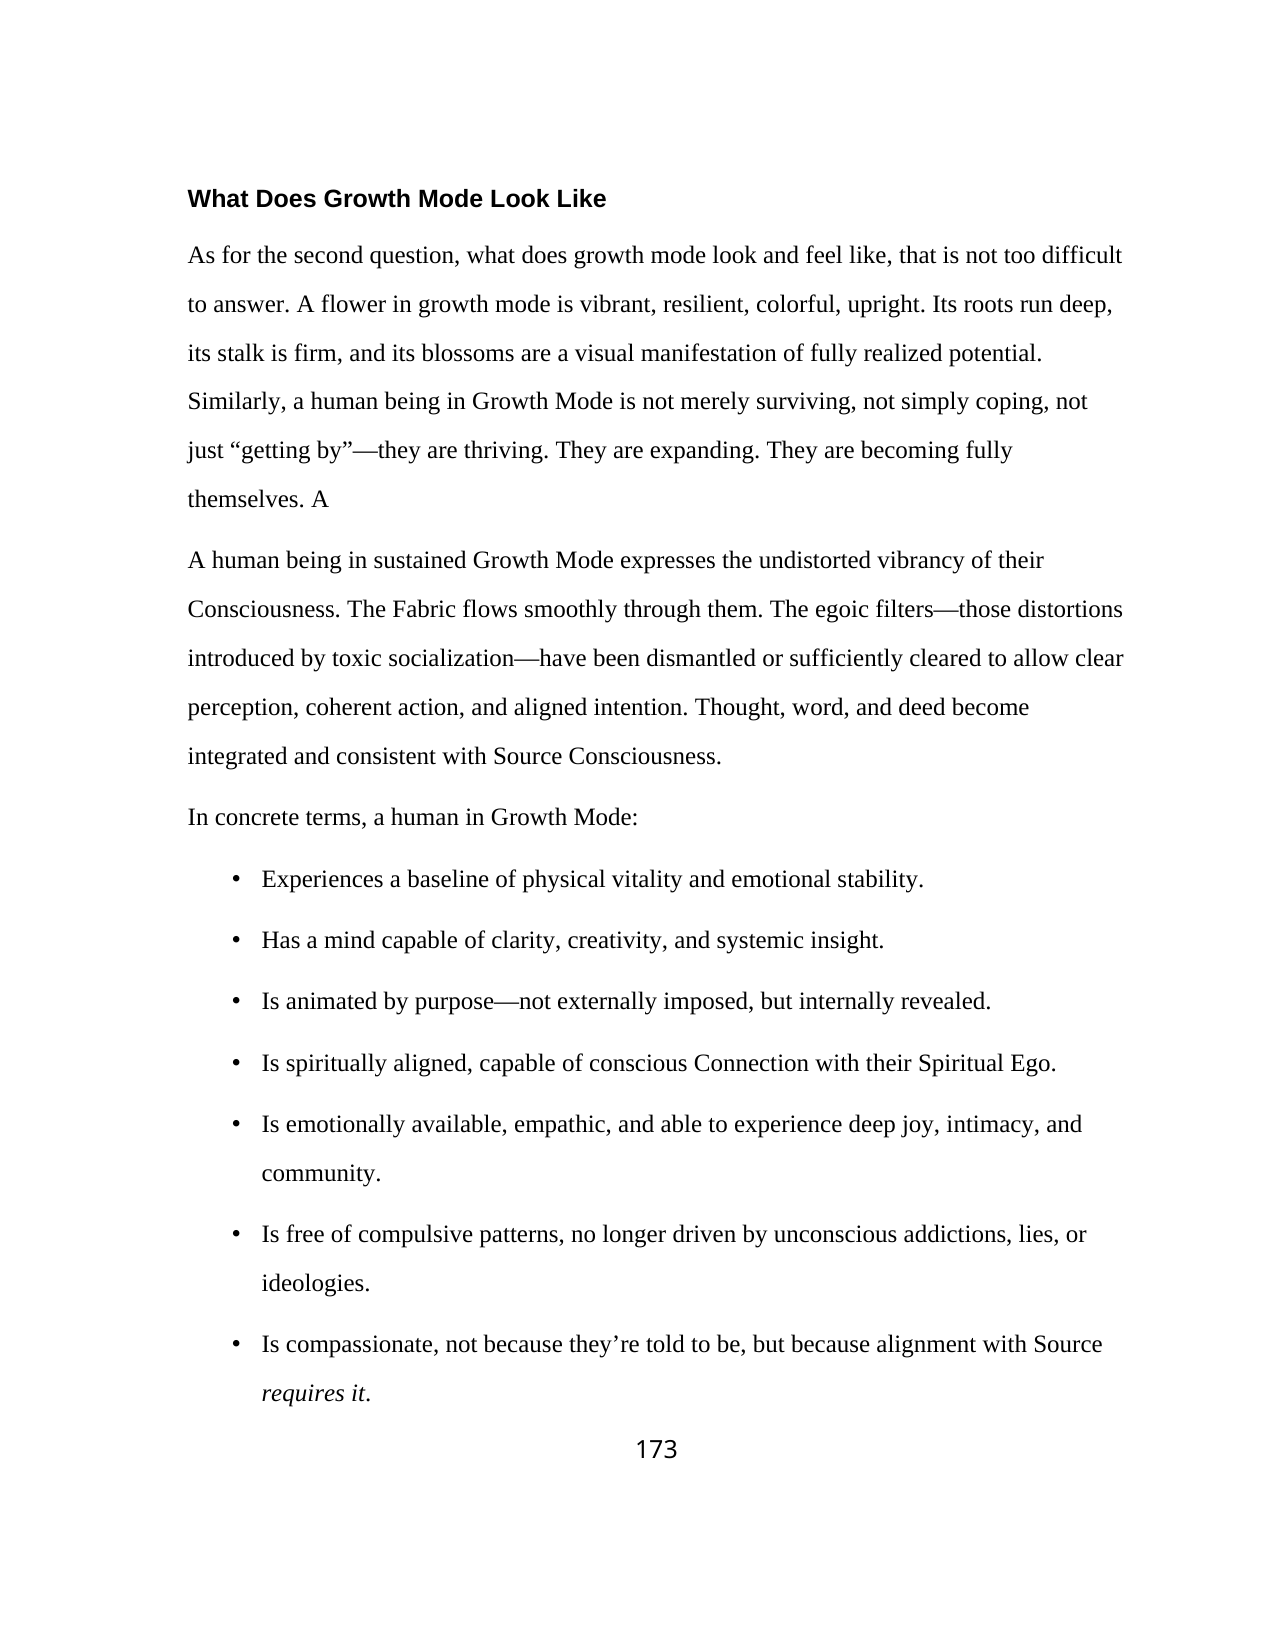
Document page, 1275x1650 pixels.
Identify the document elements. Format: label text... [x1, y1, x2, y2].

subtitle What Does Growth Mode Look Like [187, 184, 1125, 213]
list Is free of compulsive patterns, no longer driven by unconscious addictions, lies, or ideologies. [232, 1219, 1125, 1297]
list Is emotionally available, empathic, and able to experience deep joy, intimacy, and community. [232, 1109, 1125, 1187]
list Is compassionate, not because they’re told to be, but because alignment with Source requires it. [232, 1329, 1125, 1407]
list Has a mind capable of clarity, creativity, and systemic insight. [232, 925, 1125, 954]
list Is spiritually aligned, capable of conscious Connection with their Spiritual Ego. [232, 1048, 1125, 1076]
text In concrete terms, a human in Growth Mode: [187, 802, 1125, 831]
text As for the second question, what does growth mode look and feel like, that is not too difficult to answer. A flower in growth mode is vibrant, resilient, colorful, upright. Its roots run deep, its stalk is firm, and its blossoms are a visual manifestation of fully realized potential. Similarly, a human being in Growth Mode is not merely surviving, not simply coping, not just “getting by”—they are thriving. They are expanding. They are becoming fully themselves. A [187, 240, 1125, 513]
text A human being in sustained Growth Mode expresses the undistorted vibrancy of their Consciousness. The Fabric flows smoothly through them. The egoic filters—those distortions introduced by toxic socialization—have been dismantled or sufficiently cleared to allow clear perception, coherent action, and aligned intention. Thought, word, and deed become integrated and consistent with Source Consciousness. [187, 546, 1125, 770]
list Is animated by purpose—not externally imposed, but internally revealed. [232, 986, 1125, 1015]
list Experiences a baseline of physical vitality and emotional stability. [232, 864, 1125, 892]
